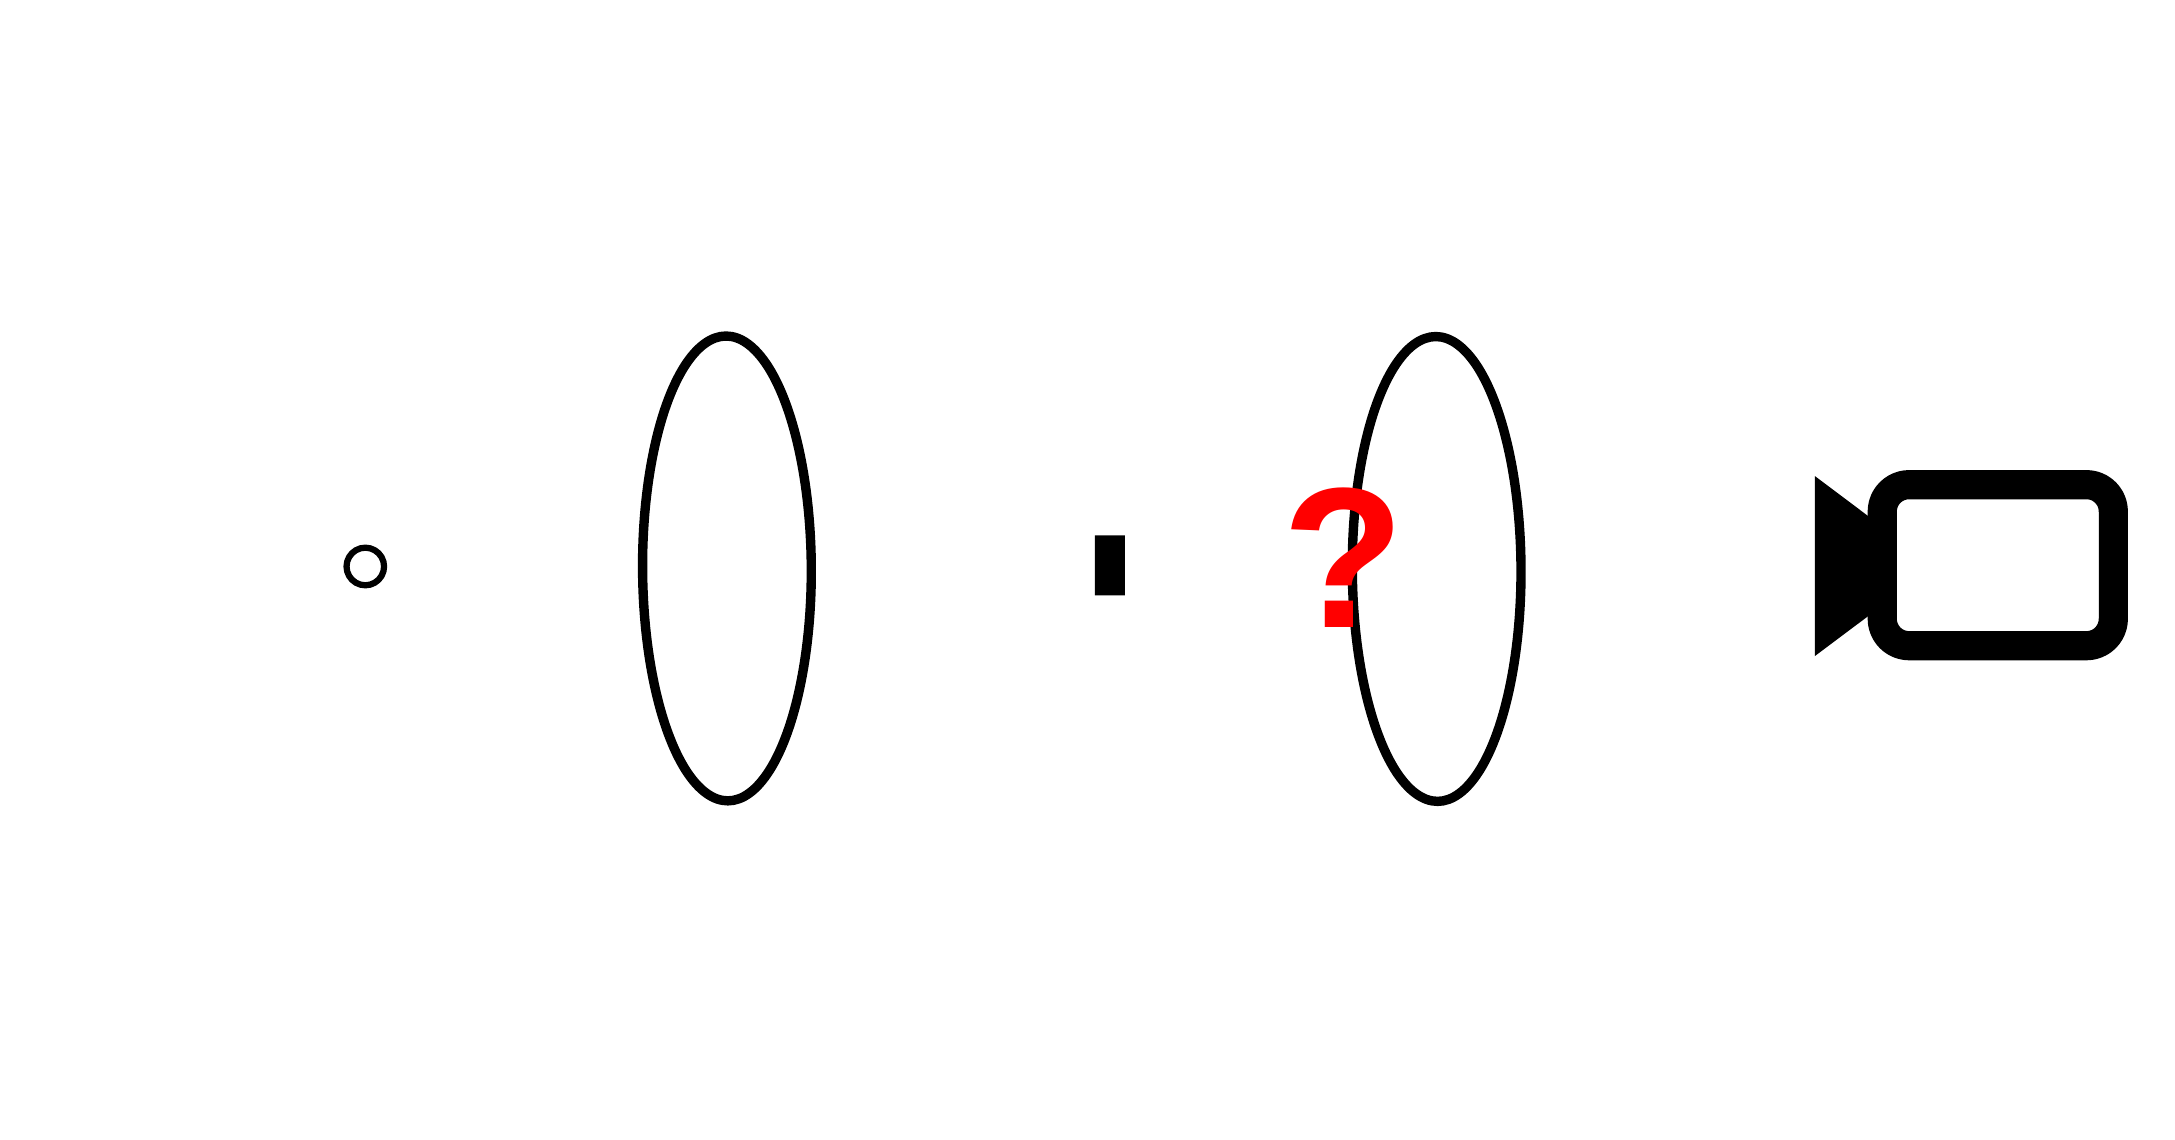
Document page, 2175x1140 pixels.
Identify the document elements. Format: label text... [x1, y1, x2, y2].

text_box [1882, 484, 2114, 646]
text_box [642, 0, 1747, 1140]
text_box [1814, 476, 1875, 657]
text_box ? [1238, 439, 1449, 678]
